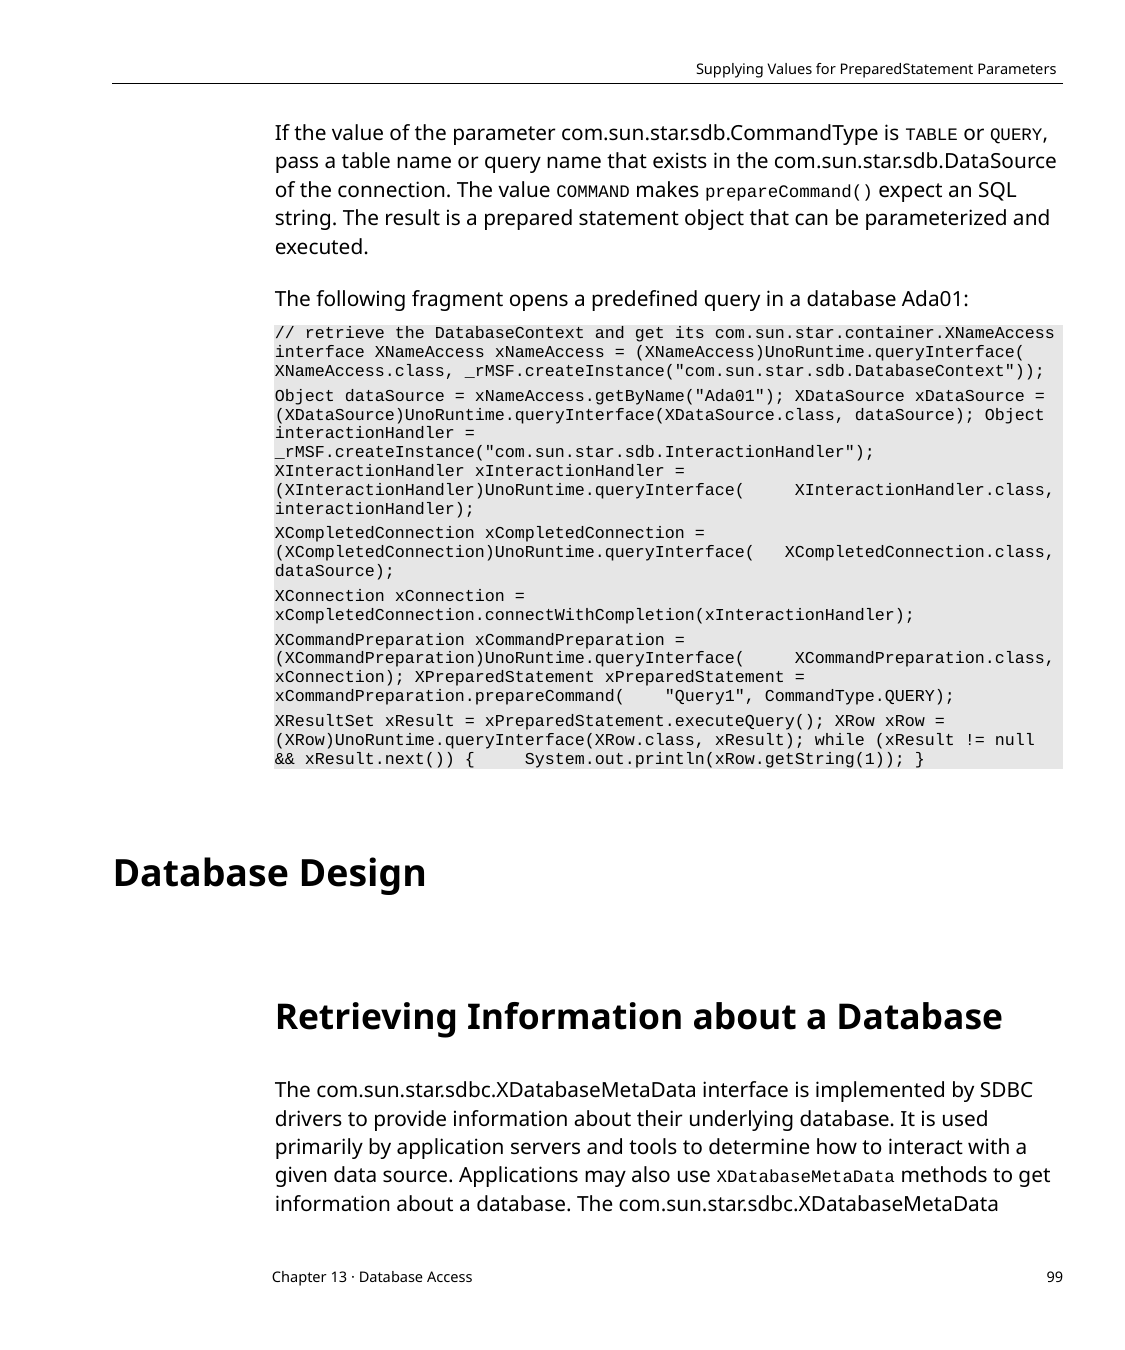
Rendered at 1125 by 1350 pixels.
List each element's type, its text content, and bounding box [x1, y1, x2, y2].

text The following fragment opens a predefined query in a database Ada01: [274, 284, 1063, 313]
text XCommandPreparation xCommandPreparation = (XCommandPreparation)UnoRuntime.queryInterface( XCommandPreparation.class, xConnection); XPreparedStatement xPreparedStatement = xCommandPreparation.prepareCommand( "Query1", CommandType.QUERY); [274, 631, 1063, 707]
text The com.sun.star.sdbc.XDatabaseMetaData interface is implemented by SDBC drivers to provide information about their underlying database. It is used primarily by application servers and tools to determine how to interact with a given data source. Applications may also use XDatabaseMetaData methods to get information about a database. The com.sun.star.sdbc.XDatabaseMetaData [274, 1075, 1063, 1217]
text XConnection xConnection = xCompletedConnection.connectWithCompletion(xInteractionHandler); [274, 588, 1063, 625]
text Object dataSource = xNameAccess.getByName("Ada01"); XDataSource xDataSource = (XDataSource)UnoRuntime.queryInterface(XDataSource.class, dataSource); Object interactionHandler = _rMSF.createInstance("com.sun.star.sdb.InteractionHandler"); XInteractionHandler xInteractionHandler = (XInteractionHandler)UnoRuntime.queryInterface( XInteractionHandler.class, interactionHandler); [274, 387, 1063, 519]
subtitle Database Design [112, 846, 1063, 897]
text // retrieve the DatabaseContext and get its com.sun.star.container.XNameAccess interface XNameAccess xNameAccess = (XNameAccess)UnoRuntime.queryInterface( XNameAccess.class, _rMSF.createInstance("com.sun.star.sdb.DatabaseContext")); [274, 325, 1063, 381]
text XResultSet xResult = xPreparedStatement.executeQuery(); XRow xRow = (XRow)UnoRuntime.queryInterface(XRow.class, xResult); while (xResult != null && xResult.next()) { System.out.println(xRow.getString(1)); } [274, 713, 1063, 769]
subtitle Retrieving Information about a Database [274, 991, 1063, 1040]
text If the value of the parameter com.sun.star.sdb.CommandType is TABLE or QUERY, pass a table name or query name that exists in the com.sun.star.sdb.DataSource of the connection. The value COMMAND makes prepareCommand() expect an SQL string. The result is a prepared statement object that can be parameterized and executed. [274, 118, 1063, 260]
text XCompletedConnection xCompletedConnection = (XCompletedConnection)UnoRuntime.queryInterface( XCompletedConnection.class, dataSource); [274, 525, 1063, 582]
